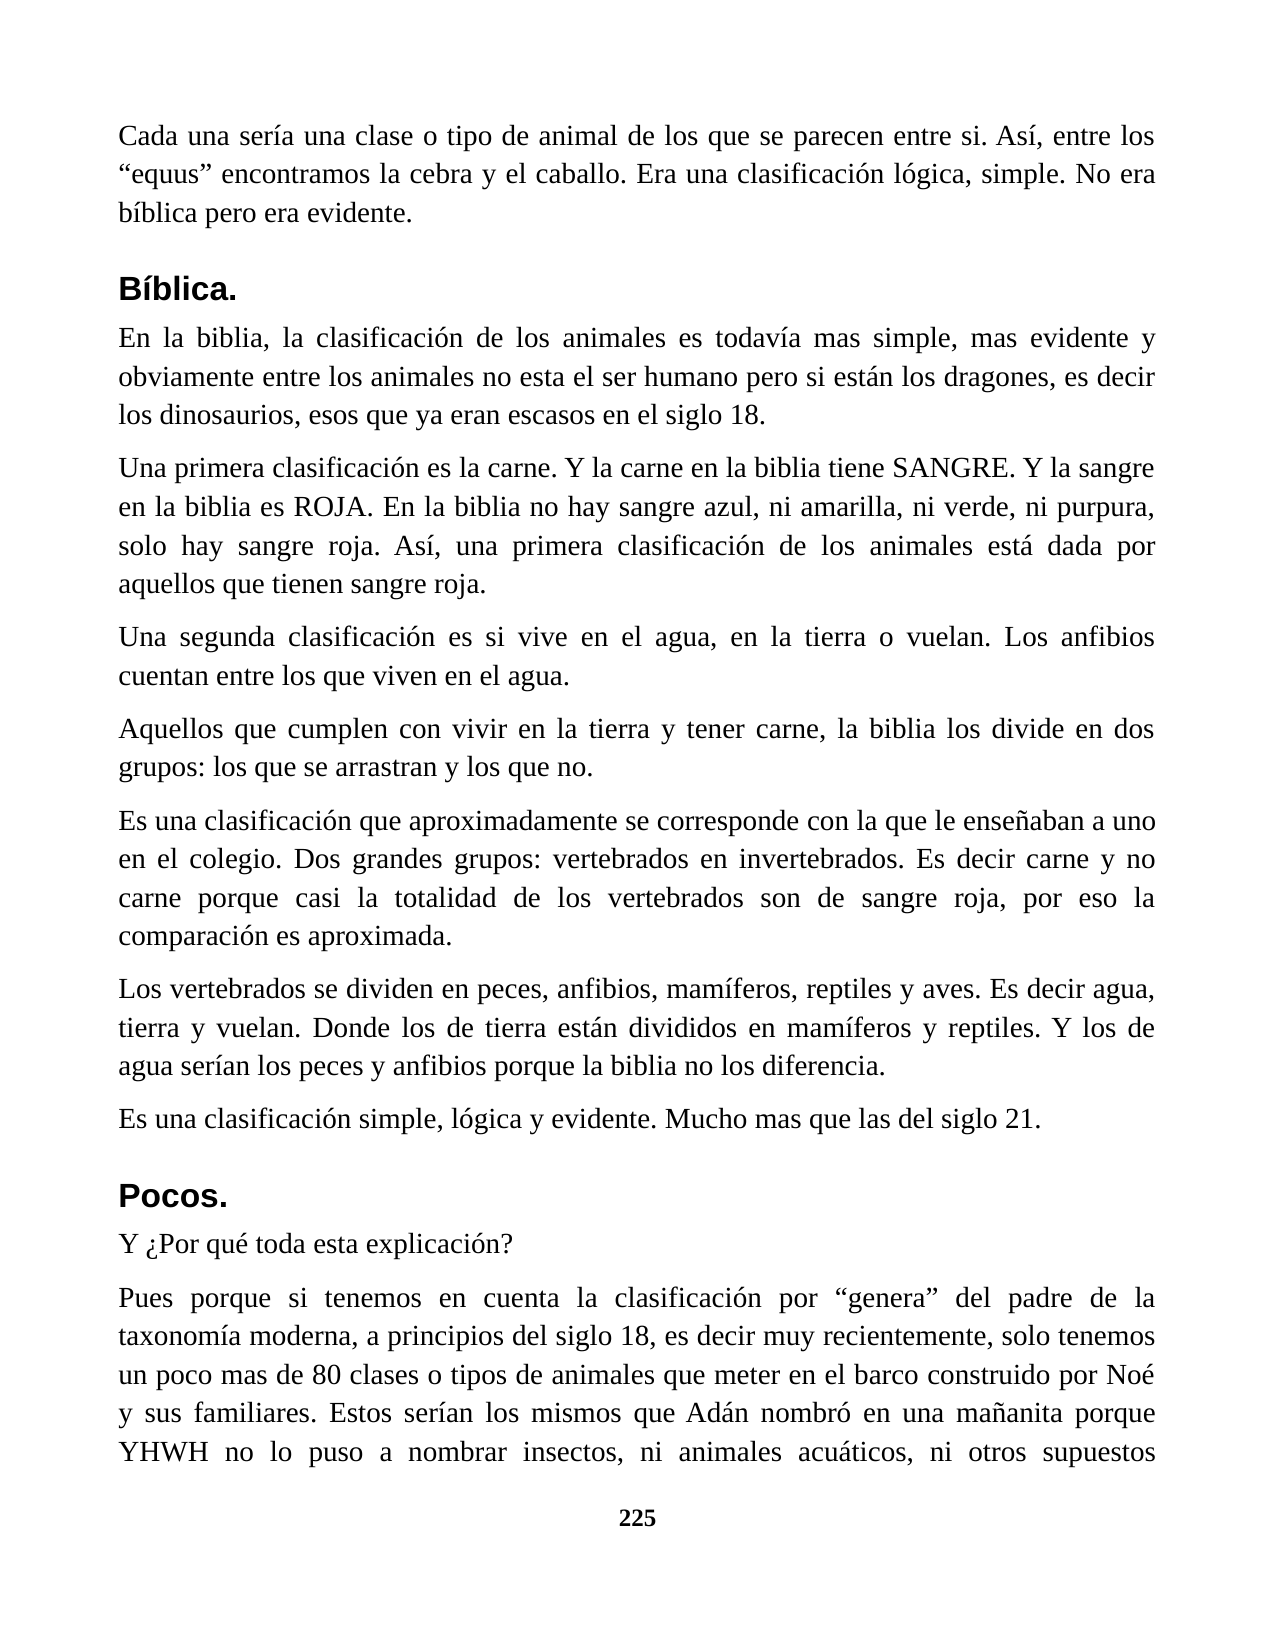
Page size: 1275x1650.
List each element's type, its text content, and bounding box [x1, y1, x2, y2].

text Es una clasificación simple, lógica y evidente. Mucho mas que las del siglo 21. [118, 1102, 1157, 1135]
subtitle Bíblica. [118, 269, 1157, 308]
subtitle Pocos. [118, 1176, 1157, 1214]
text Aquellos que cumplen con vivir en la tierra y tener carne, la biblia los divide en dos grupos: los que se arrastran y los que no. [118, 711, 1157, 783]
text Una primera clasificación es la carne. Y la carne en la biblia tiene SANGRE. Y la sangre en la biblia es ROJA. En la biblia no hay sangre azul, ni amarilla, ni verde, ni purpura, solo hay sangre roja. Así, una primera clasificación de los animales está dada por aquellos que tienen sangre roja. [118, 451, 1157, 600]
text Cada una sería una clase o tipo de animal de los que se parecen entre si. Así, entre los “equus” encontramos la cebra y el caballo. Era una clasificación lógica, simple. No era bíblica pero era evidente. [118, 118, 1157, 229]
text Una segunda clasificación es si vive en el agua, en la tierra o vuelan. Los anfibios cuentan entre los que viven en el agua. [118, 619, 1157, 691]
text En la biblia, la clasificación de los animales es todavía mas simple, mas evidente y obviamente entre los animales no esta el ser humano pero si están los dragones, es decir los dinosaurios, esos que ya eran escasos en el siglo 18. [118, 320, 1157, 431]
text Y ¿Por qué toda esta explicación? [118, 1227, 1157, 1260]
text Es una clasificación que aproximadamente se corresponde con la que le enseñaban a uno en el colegio. Dos grandes grupos: vertebrados en invertebrados. Es decir carne y no carne porque casi la totalidad de los vertebrados son de sangre roja, por eso la comparación es aproximada. [118, 803, 1157, 952]
text Pues porque si tenemos en cuenta la clasificación por “genera” del padre de la taxonomía moderna, a principios del siglo 18, es decir muy recientemente, solo tenemos un poco mas de 80 clases o tipos de animales que meter en el barco construido por Noé y sus familiares. Estos serían los mismos que Adán nombró en una mañanita porque YHWH no lo puso a nombrar insectos, ni animales acuáticos, ni otros supuestos [118, 1280, 1157, 1467]
text Los vertebrados se dividen en peces, anfibios, mamíferos, reptiles y aves. Es decir agua, tierra y vuelan. Donde los de tierra están divididos en mamíferos y reptiles. Y los de agua serían los peces y anfibios porque la biblia no los diferencia. [118, 971, 1157, 1082]
